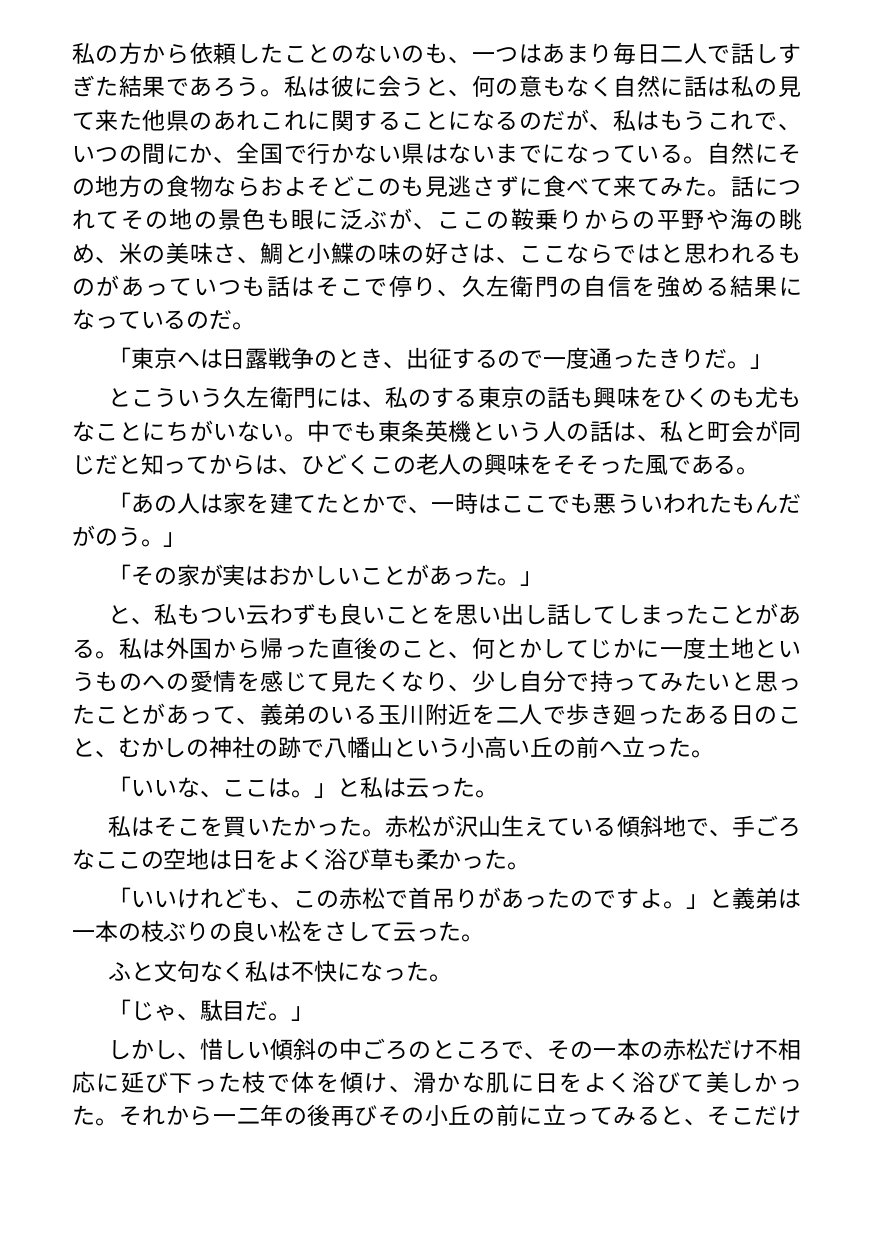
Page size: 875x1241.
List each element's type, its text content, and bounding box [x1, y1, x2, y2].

text 「あの人は家を建てたとかで、一時はここでも悪ういわれたもんだがのう。」 [72, 486, 802, 552]
text しかし、惜しい傾斜の中ごろのところで、その一本の赤松だけ不相応に延び下った枝で体を傾け、滑かな肌に日をよく浴びて美しかった。それから一二年の後再びその小丘の前に立ってみると、そこだけ [72, 1032, 802, 1131]
text 「いいな、ここは。」と私は云った。 [72, 769, 802, 803]
text とこういう久左衛門には、私のする東京の話も興味をひくのも尤もなことにちがいない。中でも東条英機という人の話は、私と町会が同じだと知ってからは、ひどくこの老人の興味をそそった風である。 [72, 380, 802, 480]
text 「その家が実はおかしいことがあった。」 [72, 558, 802, 591]
text 私はそこを買いたかった。赤松が沢山生えている傾斜地で、手ごろなここの空地は日をよく浴び草も柔かった。 [72, 809, 802, 875]
text 私の方から依頼したことのないのも、一つはあまり毎日二人で話しすぎた結果であろう。私は彼に会うと、何の意もなく自然に話は私の見て来た他県のあれこれに関することになるのだが、私はもうこれで、いつの間にか、全国で行かない県はないまでになっている。自然にその地方の食物ならおよそどこのも見逃さずに食べて来てみた。話につれてその地の景色も眼に泛ぶが、ここの鞍乗りからの平野や海の眺め、米の美味さ、鯛と小鰈の味の好さは、ここならではと思われるものがあっていつも話はそこで停り、久左衛門の自信を強める結果になっているのだ。 [72, 36, 802, 335]
text ふと文句なく私は不快になった。 [72, 953, 802, 987]
text 「じゃ、駄目だ。」 [72, 993, 802, 1026]
text 「いいけれども、この赤松で首吊りがあったのですよ。」と義弟は一本の枝ぶりの良い松をさして云った。 [72, 881, 802, 947]
text と、私もつい云わずも良いことを思い出し話してしまったことがある。私は外国から帰った直後のこと、何とかしてじかに一度土地というものへの愛情を感じて見たくなり、少し自分で持ってみたいと思ったことがあって、義弟のいる玉川附近を二人で歩き廻ったある日のこと、むかしの神社の跡で八幡山という小高い丘の前へ立った。 [72, 597, 802, 763]
text 「東京へは日露戦争のとき、出征するので一度通ったきりだ。」 [72, 341, 802, 374]
